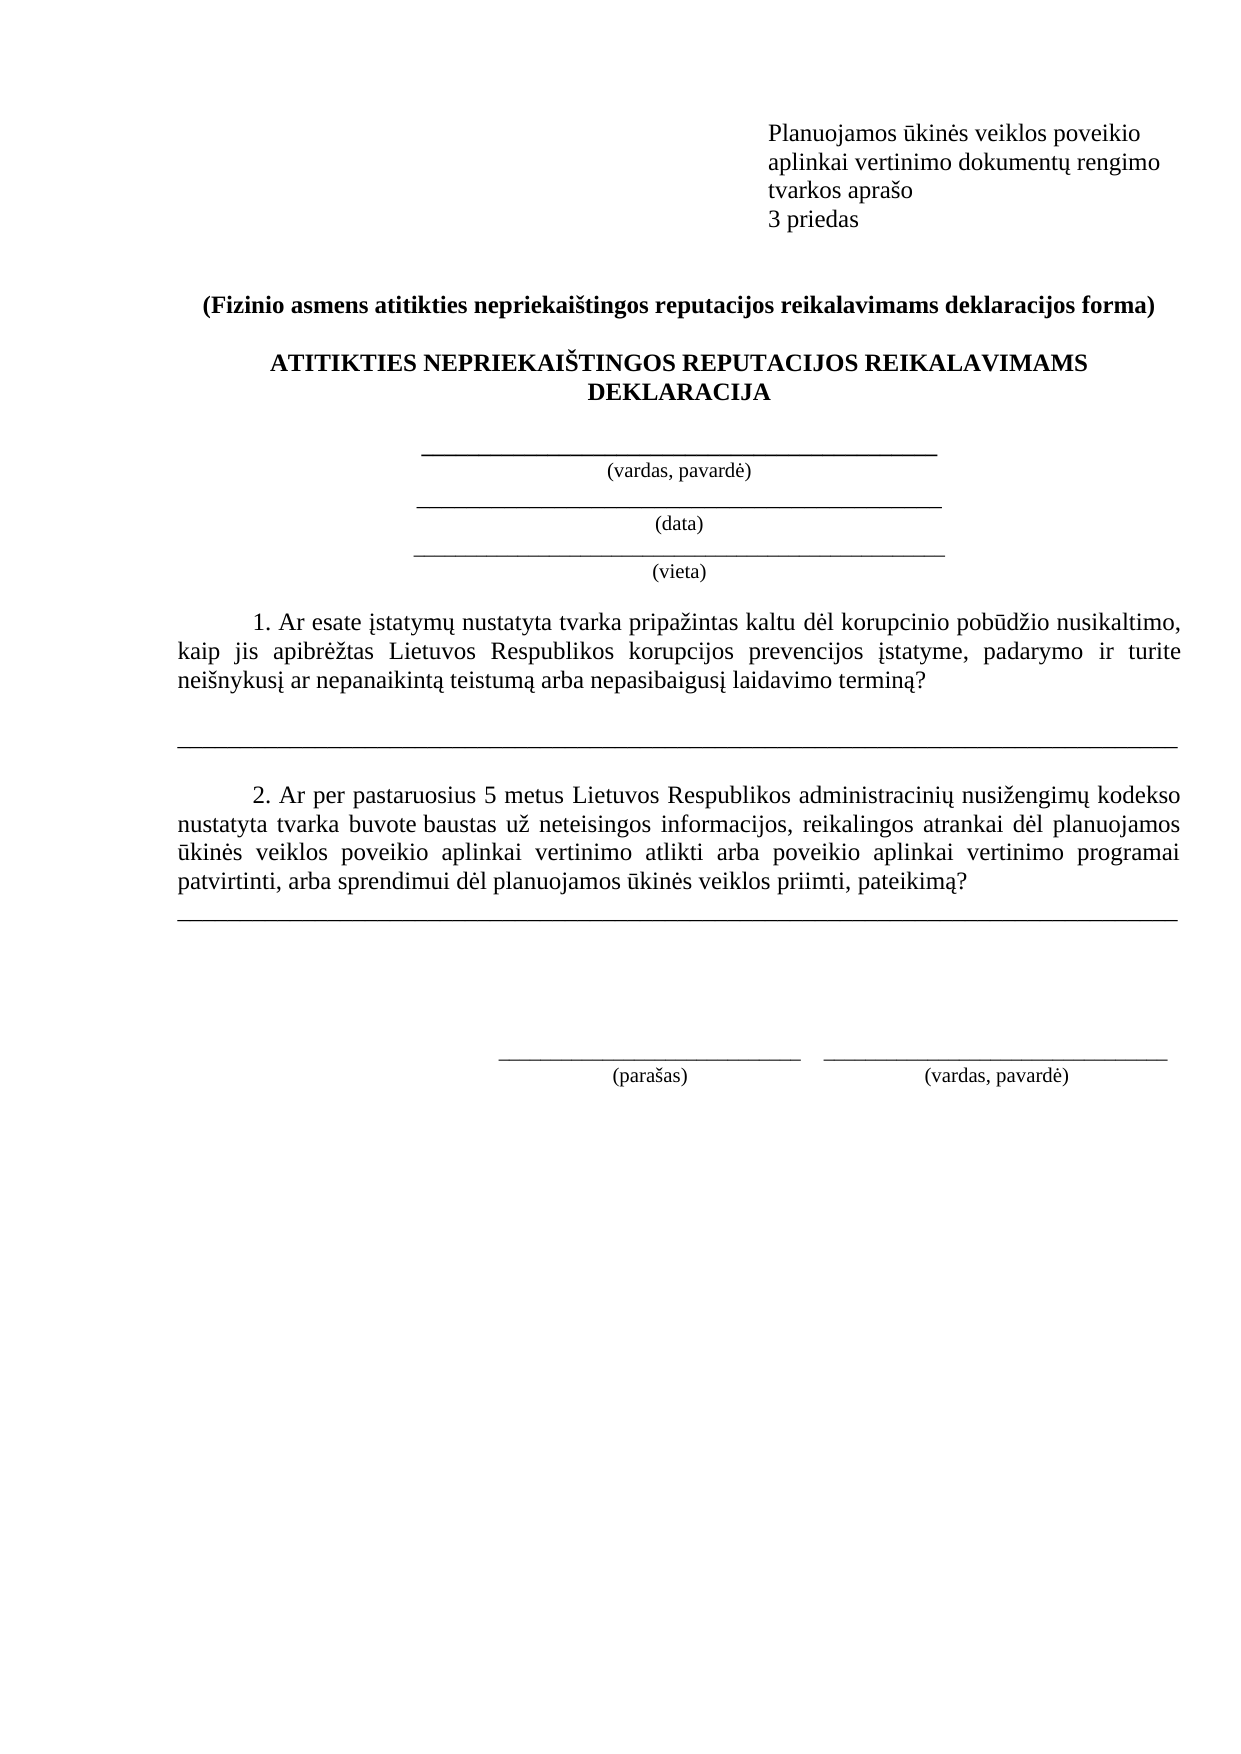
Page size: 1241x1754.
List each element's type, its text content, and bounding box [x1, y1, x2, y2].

table_header _________________________________ (vardas, pavardė) [812, 1039, 1181, 1087]
table_header [177, 1039, 487, 1087]
text __________________________________________ [177, 482, 1181, 511]
text 3 priedas [768, 204, 1181, 233]
text ________________________________________________________________________________ [177, 722, 1181, 751]
text ___________________________________________________ [177, 535, 1181, 559]
text (Fizinio asmens atitikties nepriekaištingos reputacijos reikalavimams deklaracijos forma) [177, 291, 1181, 319]
table_header _____________________________ (parašas) [487, 1039, 812, 1087]
text _____________________________________________ [177, 432, 1181, 458]
text (vieta) [177, 559, 1181, 583]
text (data) [177, 511, 1181, 535]
text 1. Ar esate įstatymų nustatyta tvarka pripažintas kaltu dėl korupcinio pobūdžio nusikaltimo, kaip jis apibrėžtas Lietuvos Respublikos korupcijos prevencijos įstatyme, padarymo ir turite neišnykusį ar nepanaikintą teistumą arba nepasibaigusį laidavimo terminą? [177, 607, 1181, 694]
text Planuojamos ūkinės veiklos poveikio aplinkai vertinimo dokumentų rengimo tvarkos aprašo [768, 118, 1181, 204]
text ________________________________________________________________________________ [177, 895, 1181, 924]
text (vardas, pavardė) [177, 458, 1181, 482]
text 2. Ar per pastaruosius 5 metus Lietuvos Respublikos administracinių nusižengimų kodekso nustatyta tvarka buvote baustas už neteisingos informacijos, reikalingos atrankai dėl planuojamos ūkinės veiklos poveikio aplinkai vertinimo atlikti arba poveikio aplinkai vertinimo programai patvirtinti, arba sprendimui dėl planuojamos ūkinės veiklos priimti, pateikimą? [177, 780, 1181, 895]
text ATITIKTIES NEPRIEKAIŠTINGOS REPUTACIJOS REIKALAVIMAMS DEKLARACIJA [177, 348, 1181, 406]
